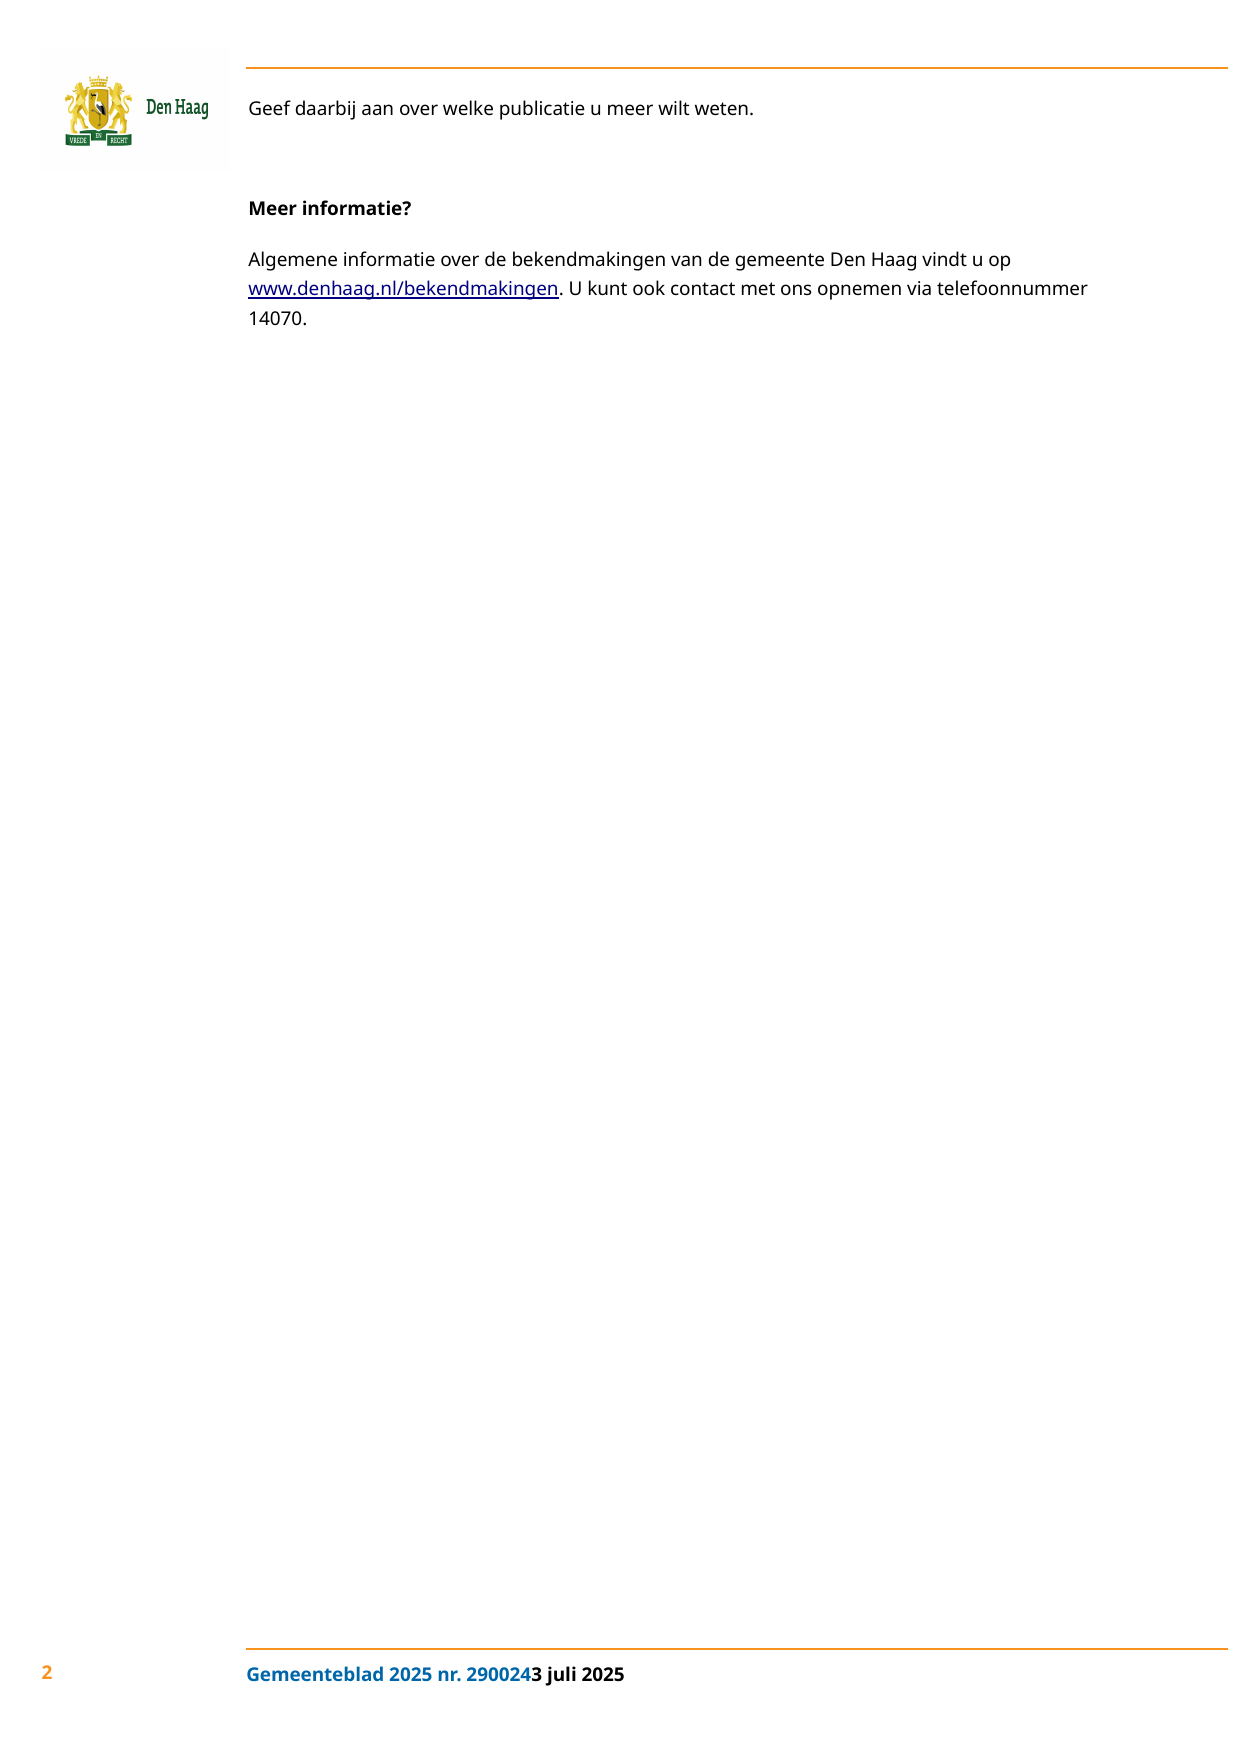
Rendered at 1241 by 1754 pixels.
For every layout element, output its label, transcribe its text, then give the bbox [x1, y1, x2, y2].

text Geef daarbij aan over welke publicatie u meer wilt weten. [248, 95, 1152, 121]
text Algemene informatie over de bekendmakingen van de gemeente Den Haag vindt u op www.denhaag.nl/bekendmakingen. U kunt ook contact met ons opnemen via telefoonnummer 14070. [248, 246, 1152, 331]
text Meer informatie? [248, 196, 1152, 221]
picture [41, 47, 231, 172]
